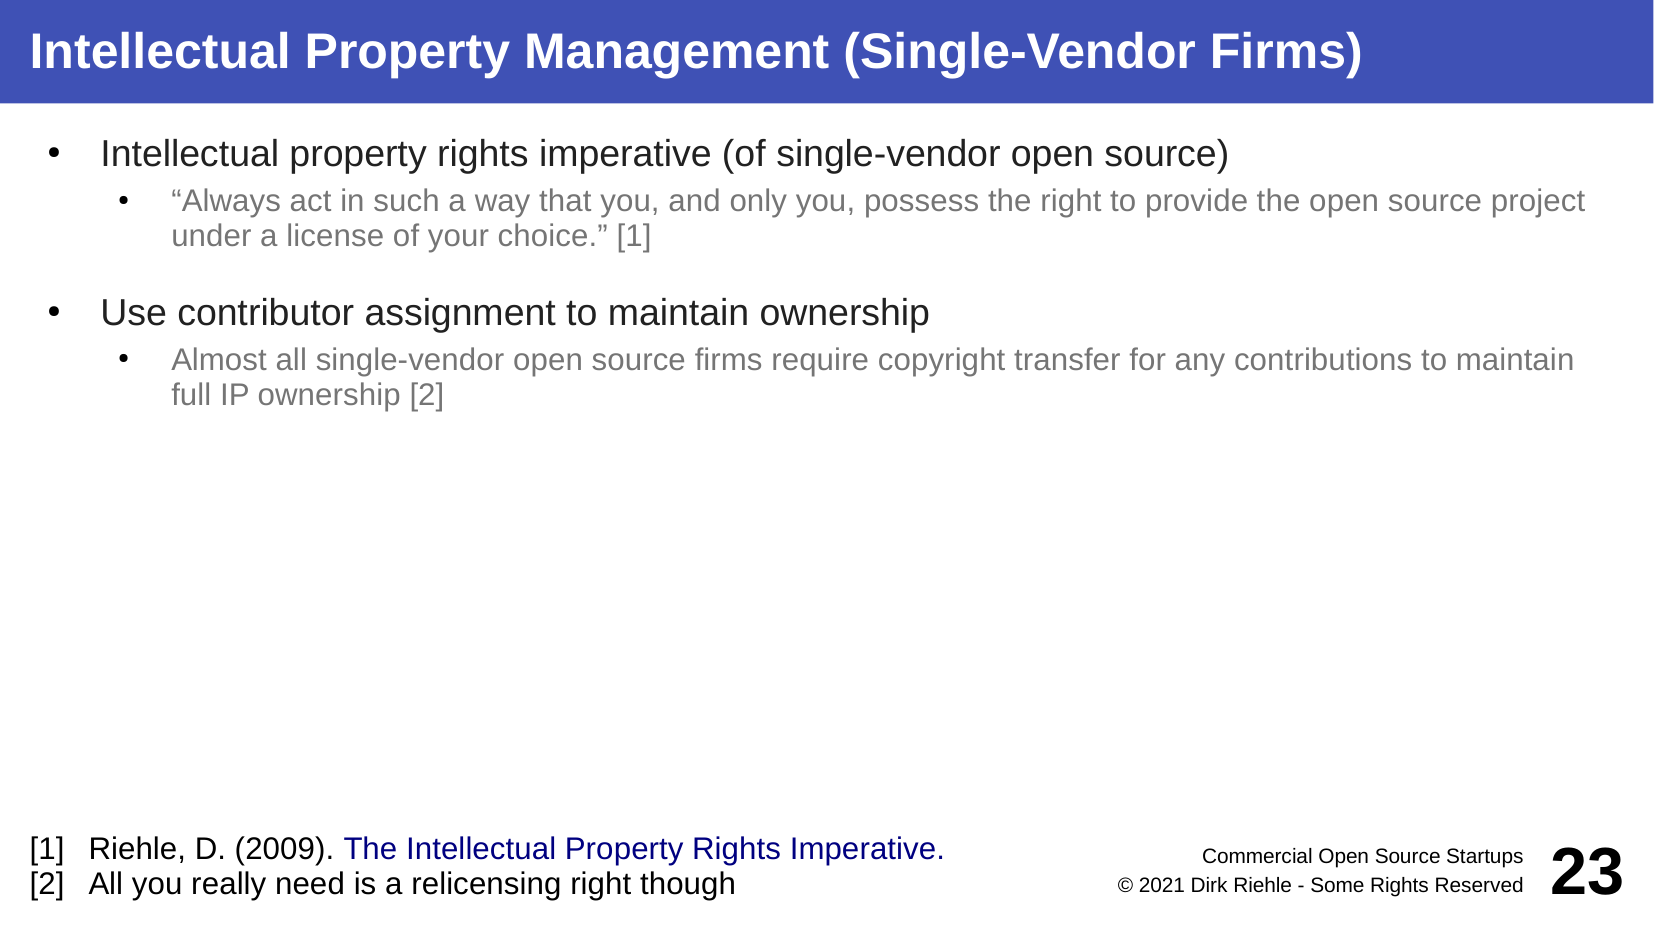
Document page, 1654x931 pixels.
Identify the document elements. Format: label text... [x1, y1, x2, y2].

text_box [1] Riehle, D. (2009). The Intellectual Property Rights Imperative. [2] All you really need is a relicensing right though [0, 767, 1182, 931]
title Intellectual Property Management (Single-Vendor Firms) [0, 0, 1654, 104]
list Intellectual property rights imperative (of single-vendor open source) “Always act in such a way that you, and only you, possess the right to provide the open source project under a license of your choice.” [1] Use contributor assignment to maintain ownership Almost all single-vendor open source firms require copyright transfer for any contributions to maintain full IP ownership [2] [29, 132, 1625, 813]
